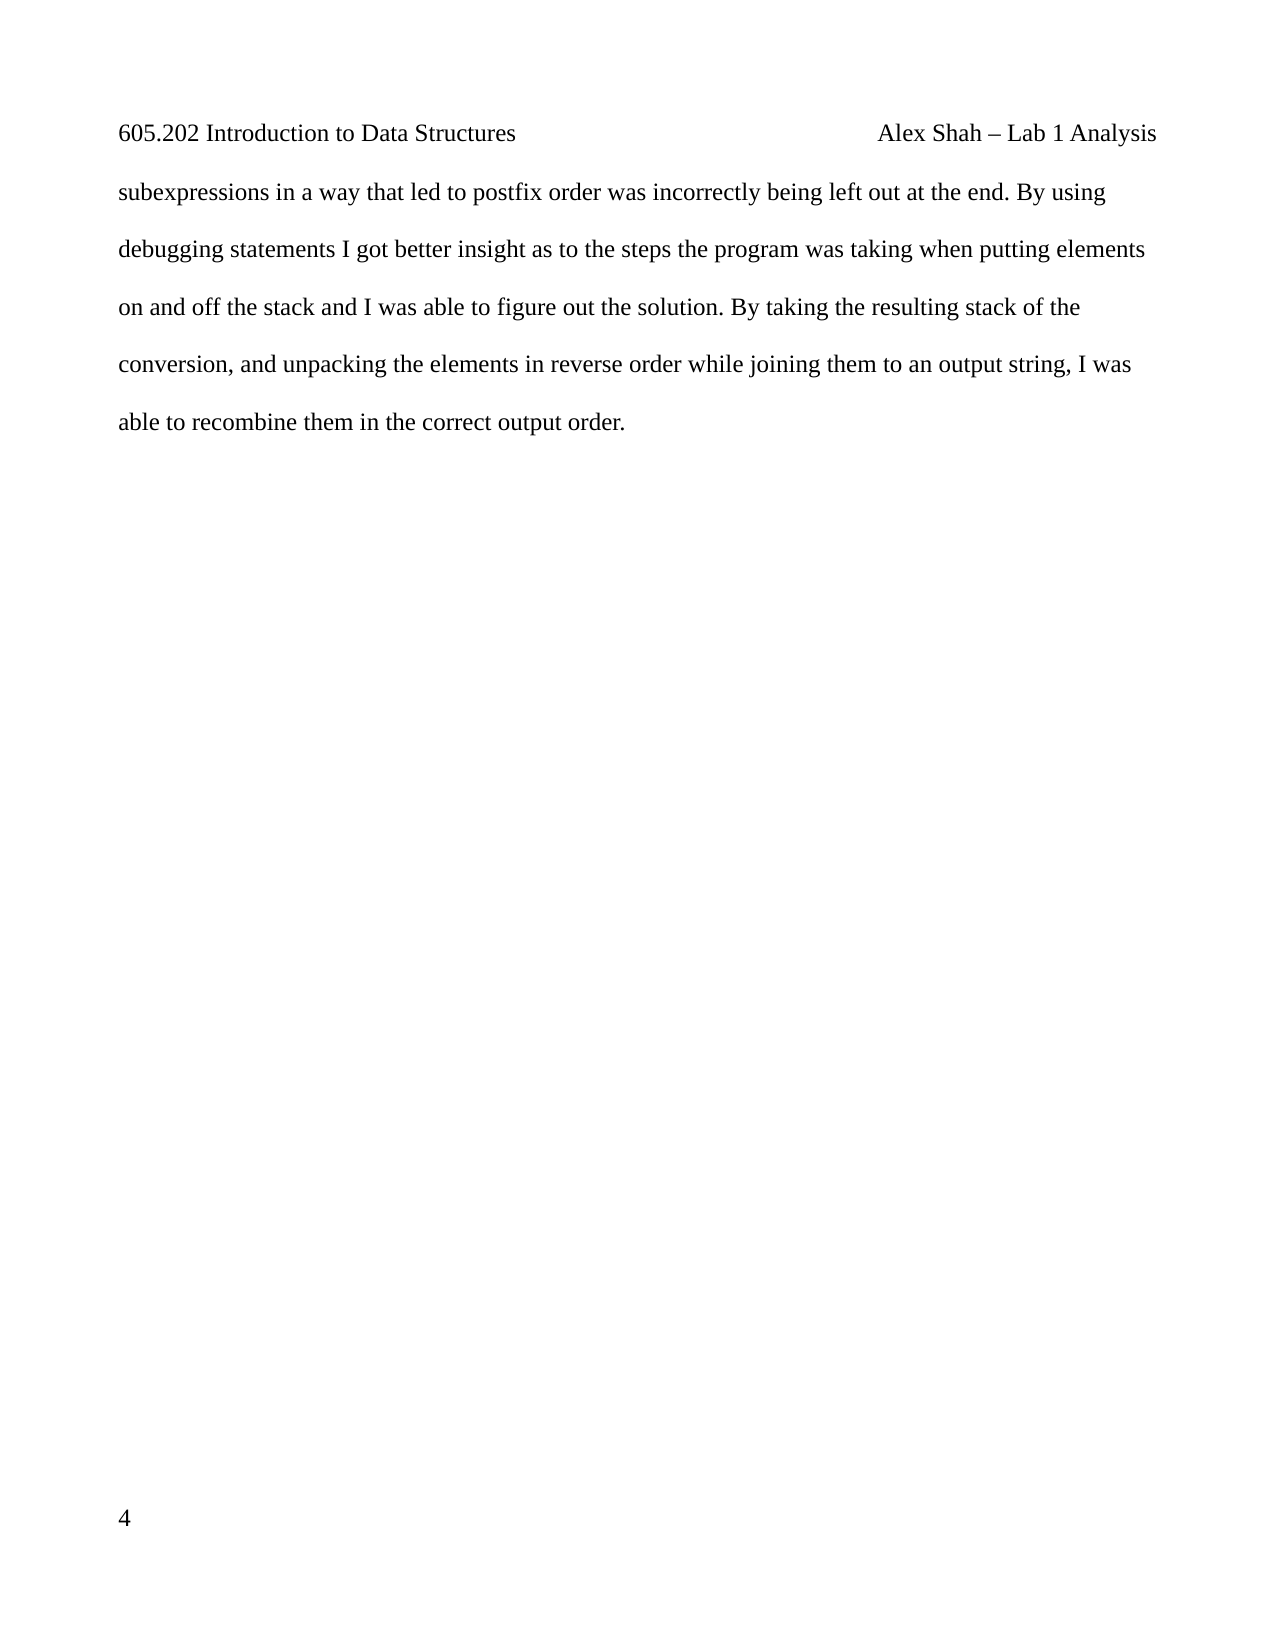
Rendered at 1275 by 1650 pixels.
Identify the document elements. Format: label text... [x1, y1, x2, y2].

text subexpressions in a way that led to postfix order was incorrectly being left out at the end. By using debugging statements I got better insight as to the steps the program was taking when putting elements on and off the stack and I was able to figure out the solution. By taking the resulting stack of the conversion, and unpacking the elements in reverse order while joining them to an output string, I was able to recombine them in the correct output order. [118, 177, 1157, 436]
